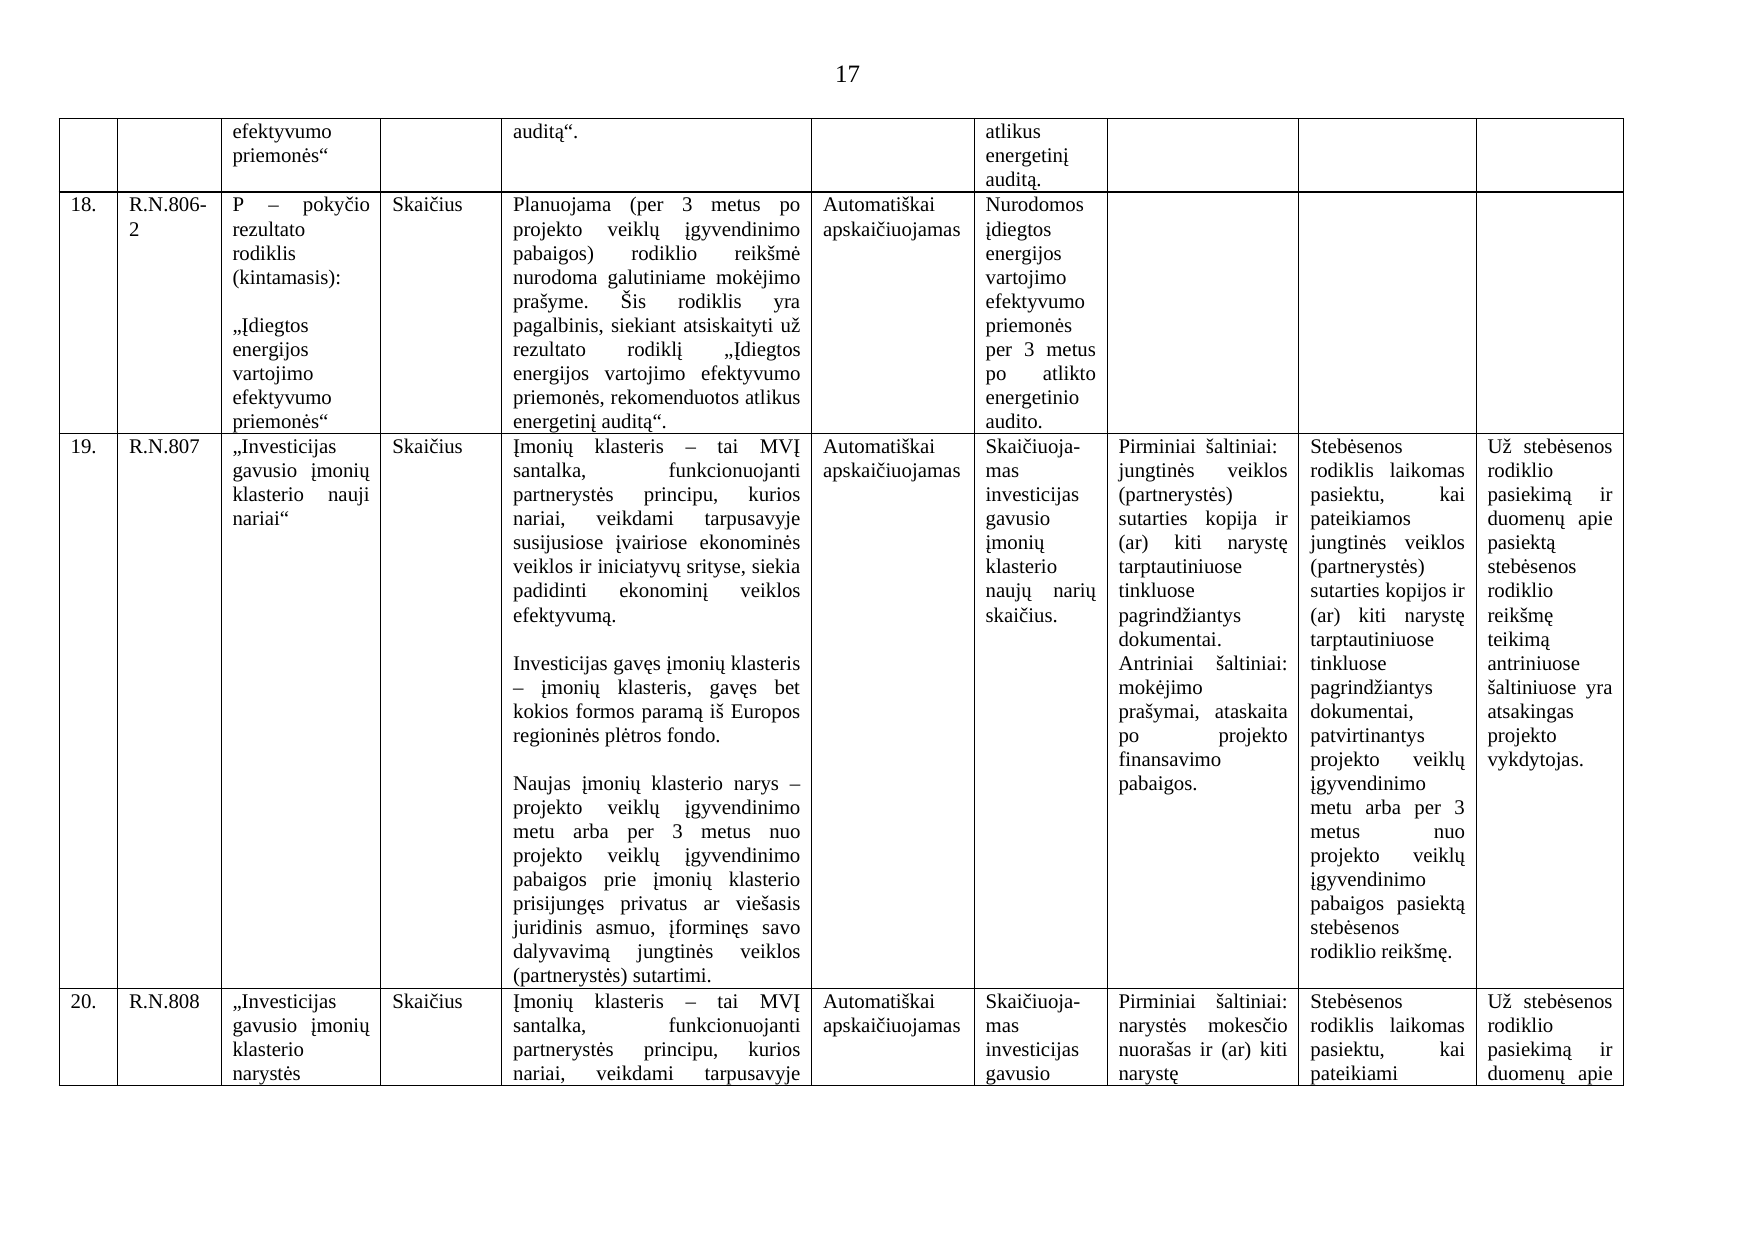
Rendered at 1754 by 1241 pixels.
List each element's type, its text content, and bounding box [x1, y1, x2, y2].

table_cell Planuojama (per 3 metus po projekto veiklų įgyvendinimo pabaigos) rodiklio reikšmė nurodoma galutiniame mokėjimo prašyme. Šis rodiklis yra pagalbinis, siekiant atsiskaityti už rezultato rodiklį „Įdiegtos energijos vartojimo efektyvumo priemonės, rekomenduotos atlikus energetinį auditą“. [502, 193, 811, 433]
table_cell Įmonių klasteris – tai MVĮ santalka, funkcionuojanti partnerystės principu, kurios nariai, veikdami tarpusavyje susijusiose įvairiose ekonominės veiklos ir iniciatyvų srityse, siekia padidinti ekonominį veiklos efektyvumą. Investicijas gavęs įmonių klasteris – įmonių klasteris, gavęs bet kokios formos paramą iš Europos regioninės plėtros fondo. Naujas įmonių klasterio narys – projekto veiklų įgyvendinimo metu arba per 3 metus nuo projekto veiklų įgyvendinimo pabaigos prie įmonių klasterio prisijungęs privatus ar viešasis juridinis asmuo, įforminęs savo dalyvavimą jungtinės veiklos (partnerystės) sutartimi. [502, 434, 811, 987]
table_cell [1477, 119, 1623, 191]
table_cell Pirminiai šaltiniai: jungtinės veiklos (partnerystės) sutarties kopija ir (ar) kiti narystę tarptautiniuose tinkluose pagrindžiantys dokumentai. Antriniai šaltiniai: mokėjimo prašymai, ataskaita po projekto finansavimo pabaigos. [1108, 434, 1298, 987]
table_cell R.N.807 [118, 434, 221, 987]
table_cell [381, 119, 501, 191]
table_cell [1299, 193, 1476, 433]
table_cell P – pokyčio rezultato rodiklis (kintamasis): „Įdiegtos energijos vartojimo efektyvumo priemonės“ [222, 193, 380, 433]
table_cell Įmonių klasteris – tai MVĮ santalka, funkcionuojanti partnerystės principu, kurios nariai, veikdami tarpusavyje [502, 989, 811, 1085]
table_cell 19. [60, 434, 117, 987]
table_cell Už stebėsenos rodiklio pasiekimą ir duomenų apie [1477, 989, 1623, 1085]
table_cell Stebėsenos rodiklis laikomas pasiektu, kai pateikiami [1299, 989, 1476, 1085]
table_cell Automatiškai apskaičiuojamas [812, 989, 974, 1085]
table_cell 20. [60, 989, 117, 1085]
table_cell „Investicijas gavusio įmonių klasterio nauji nariai“ [222, 434, 380, 987]
table_cell Skaičiuoja-mas investicijas gavusio įmonių klasterio naujų narių skaičius. [975, 434, 1107, 987]
table_cell Nurodomos įdiegtos energijos vartojimo efektyvumo priemonės per 3 metus po atlikto energetinio audito. [975, 193, 1107, 433]
table_cell auditą“. [502, 119, 811, 191]
table_cell Automatiškai apskaičiuojamas [812, 193, 974, 433]
table_cell [1299, 119, 1476, 191]
table_cell [60, 119, 117, 191]
table_cell R.N.808 [118, 989, 221, 1085]
table_cell Skaičius [381, 434, 501, 987]
table_cell Skaičius [381, 989, 501, 1085]
table_cell 18. [60, 193, 117, 433]
table_cell Automatiškai apskaičiuojamas [812, 434, 974, 987]
table_cell [812, 119, 974, 191]
table_cell Pirminiai šaltiniai: narystės mokesčio nuorašas ir (ar) kiti narystę [1108, 989, 1298, 1085]
table_cell [1477, 193, 1623, 433]
table_cell atlikus energetinį auditą. [975, 119, 1107, 191]
table_cell efektyvumo priemonės“ [222, 119, 380, 191]
table_cell „Investicijas gavusio įmonių klasterio narystės [222, 989, 380, 1085]
table_cell R.N.806-2 [118, 193, 221, 433]
table_cell [118, 119, 221, 191]
table_cell [1108, 119, 1298, 191]
table_cell Už stebėsenos rodiklio pasiekimą ir duomenų apie pasiektą stebėsenos rodiklio reikšmę teikimą antriniuose šaltiniuose yra atsakingas projekto vykdytojas. [1477, 434, 1623, 987]
table_cell [1108, 193, 1298, 433]
table_cell Skaičius [381, 193, 501, 433]
table_cell Skaičiuoja-mas investicijas gavusio [975, 989, 1107, 1085]
table_cell Stebėsenos rodiklis laikomas pasiektu, kai pateikiamos jungtinės veiklos (partnerystės) sutarties kopijos ir (ar) kiti narystę tarptautiniuose tinkluose pagrindžiantys dokumentai, patvirtinantys projekto veiklų įgyvendinimo metu arba per 3 metus nuo projekto veiklų įgyvendinimo pabaigos pasiektą stebėsenos rodiklio reikšmę. [1299, 434, 1476, 987]
